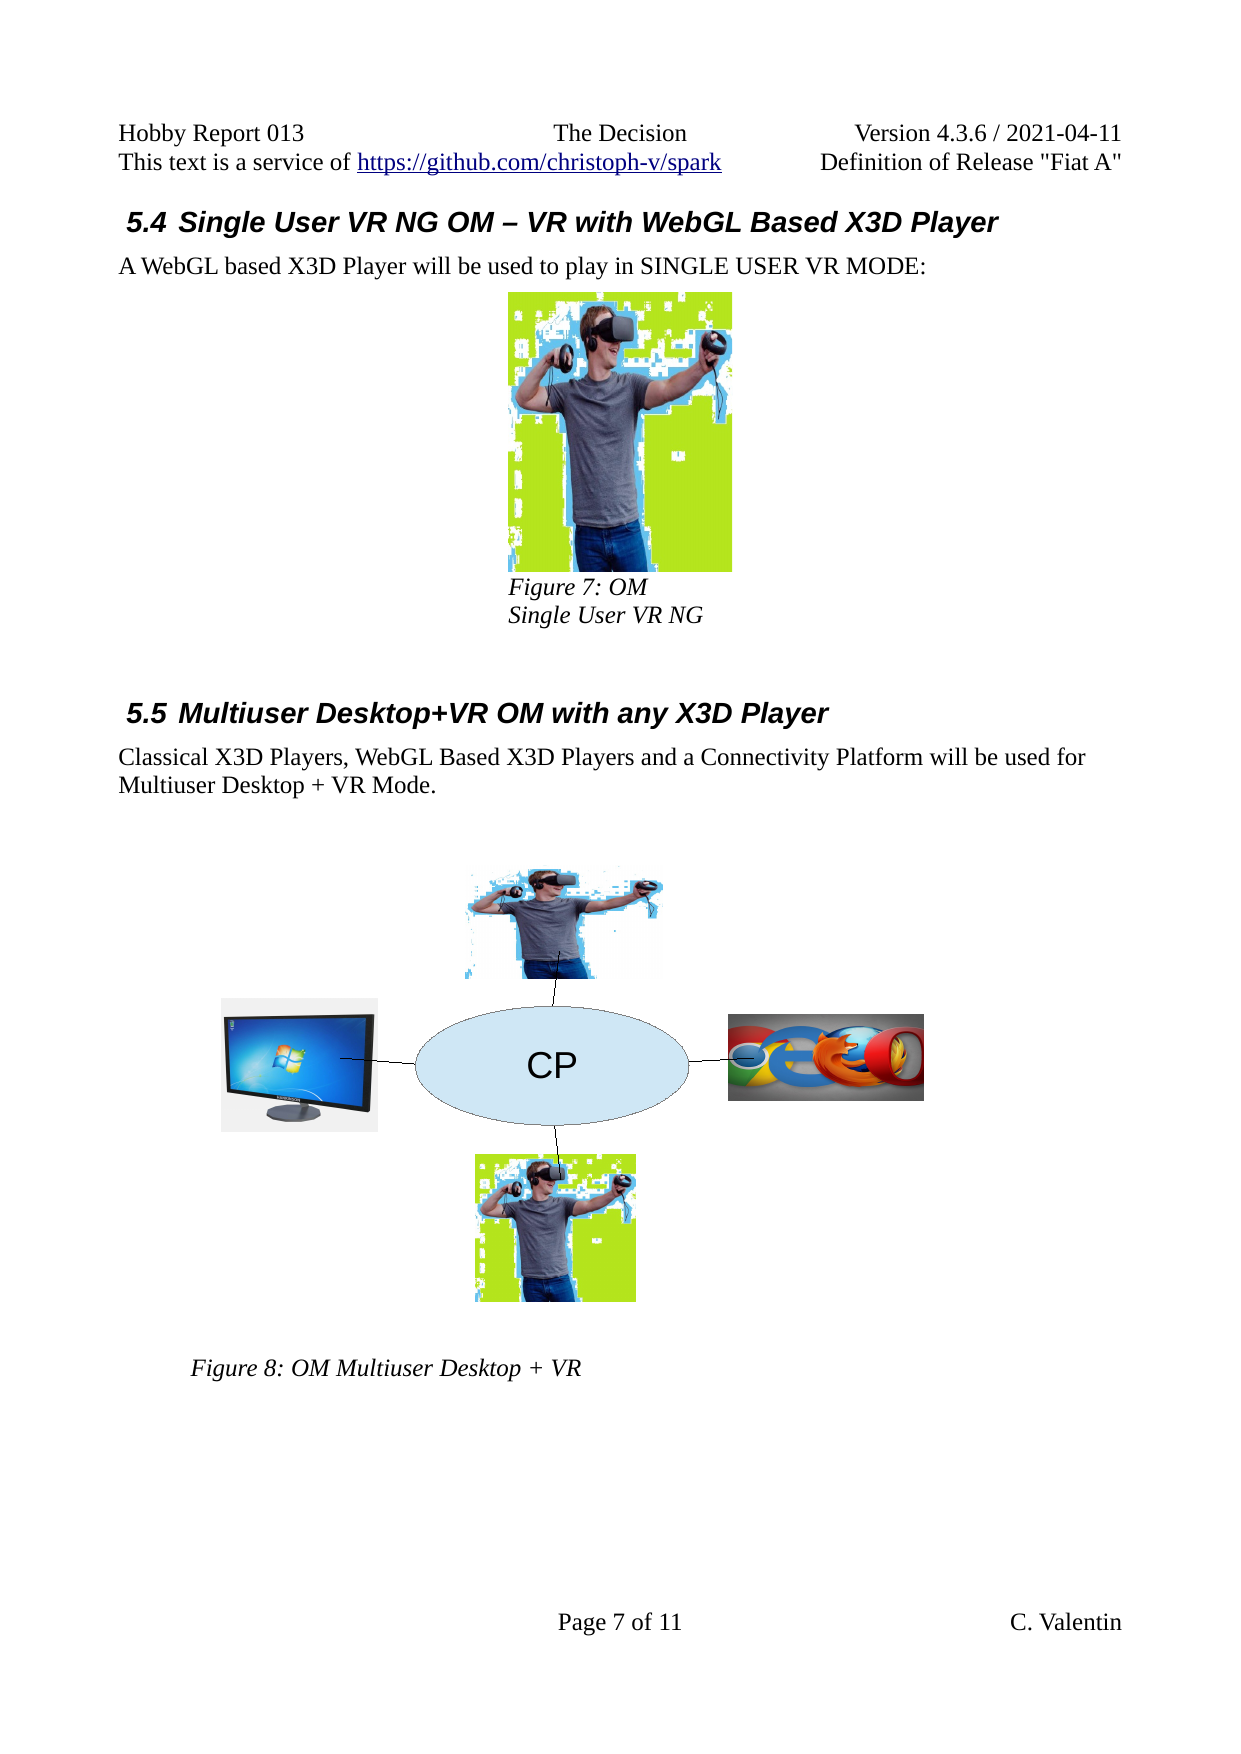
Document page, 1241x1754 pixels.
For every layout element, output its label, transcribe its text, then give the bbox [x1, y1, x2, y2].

picture [508, 292, 733, 572]
text A WebGL based X3D Player will be used to play in SINGLE USER VR MODE: [118, 251, 1122, 280]
subtitle Single User VR NG OM – VR with WebGL Based X3D Player [118, 205, 1122, 239]
subtitle Multiuser Desktop+VR OM with any X3D Player [118, 696, 1122, 729]
text Figure 8: OM Multiuser Desktop + VR [190, 859, 984, 1382]
text Classical X3D Players, WebGL Based X3D Players and a Connectivity Platform will be used for Multiuser Desktop + VR Mode. [118, 742, 1122, 799]
text Figure 7: OM Single User VR NG [508, 572, 732, 629]
